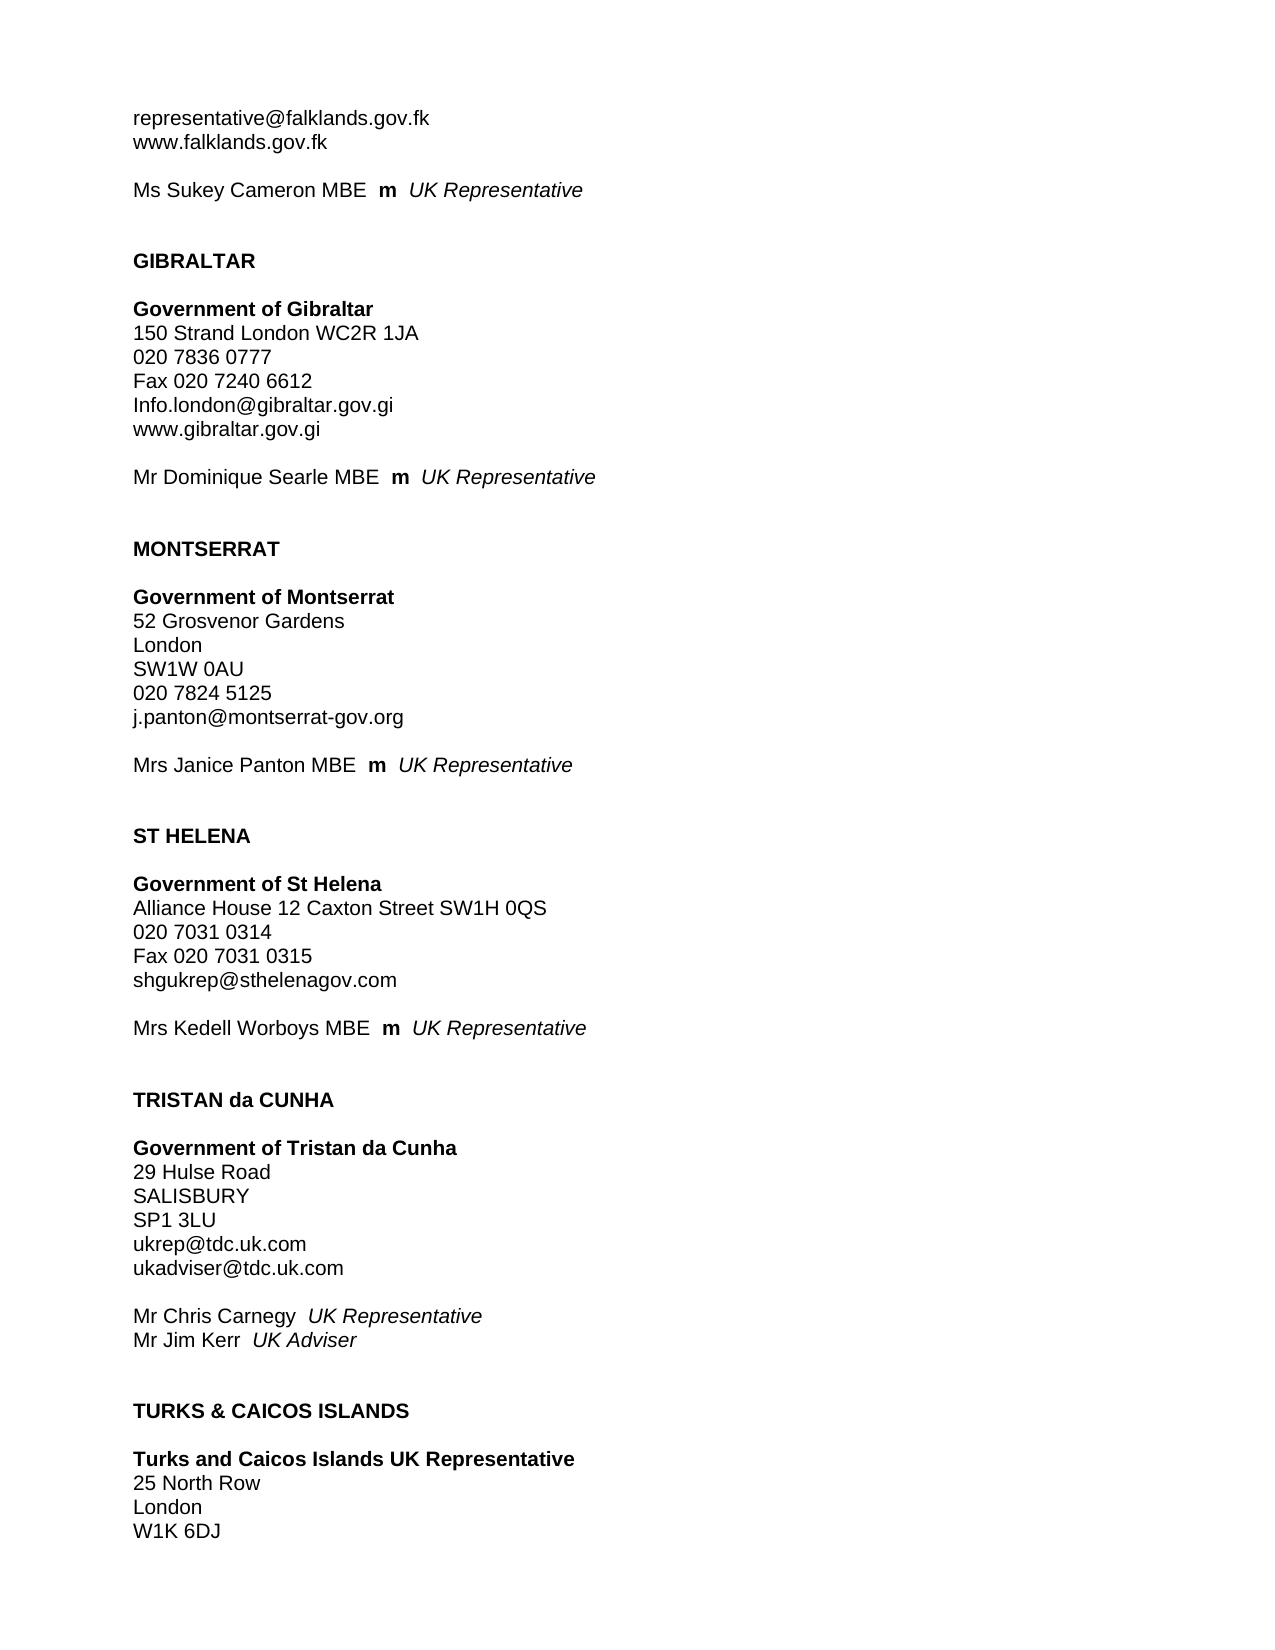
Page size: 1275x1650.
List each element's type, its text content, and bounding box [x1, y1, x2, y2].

text SW1W 0AU [133, 657, 1181, 681]
text www.falklands.gov.fk [133, 129, 1181, 153]
subtitle Government of Montserrat [133, 585, 1181, 609]
text London [133, 1495, 1181, 1519]
text Government of St Helena [133, 872, 1181, 896]
text Turks and Caicos Islands UK Representative 25 North Row [133, 1447, 1181, 1495]
text Ms Sukey Cameron MBE m UK Representative [133, 177, 1181, 201]
text j.panton@montserrat-gov.org [133, 704, 1181, 728]
text Fax 020 7240 6612 [133, 369, 1181, 393]
text Mrs Janice Panton MBE m UK Representative [133, 752, 1181, 776]
text Fax 020 7031 0315 [133, 944, 1181, 968]
text 020 7031 0314 [133, 920, 1181, 944]
text representative@falklands.gov.fk [133, 106, 1181, 129]
subtitle MONTSERRAT [133, 537, 1181, 561]
text London [133, 633, 1181, 657]
text Mr Jim Kerr UK Adviser [133, 1327, 1181, 1351]
subtitle ST HELENA [133, 824, 1181, 848]
text 52 Grosvenor Gardens [133, 609, 1181, 633]
text Mrs Kedell Worboys MBE m UK Representative [133, 1016, 1181, 1040]
text Alliance House 12 Caxton Street SW1H 0QS [133, 896, 1181, 920]
subtitle Government of Gibraltar [133, 297, 1181, 321]
text TRISTAN da CUNHA [133, 1088, 1181, 1112]
text 150 Strand London WC2R 1JA [133, 321, 1181, 345]
text shgukrep@sthelenagov.com [133, 968, 1181, 992]
subtitle Government of Tristan da Cunha [133, 1136, 1181, 1160]
text www.gibraltar.gov.gi [133, 417, 1181, 441]
text 020 7836 0777 [133, 345, 1181, 369]
text Mr Dominique Searle MBE m UK Representative [133, 465, 1181, 489]
text Info.london@gibraltar.gov.gi [133, 393, 1181, 417]
subtitle GIBRALTAR [133, 249, 1181, 273]
text W1K 6DJ [133, 1519, 1181, 1543]
text 29 Hulse Road SALISBURY SP1 3LU ukrep@tdc.uk.com [133, 1160, 1181, 1256]
text ukadviser@tdc.uk.com [133, 1256, 1181, 1279]
text Mr Chris Carnegy UK Representative [133, 1303, 1181, 1327]
text 020 7824 5125 [133, 681, 1181, 704]
subtitle TURKS & CAICOS ISLANDS [133, 1399, 1181, 1423]
